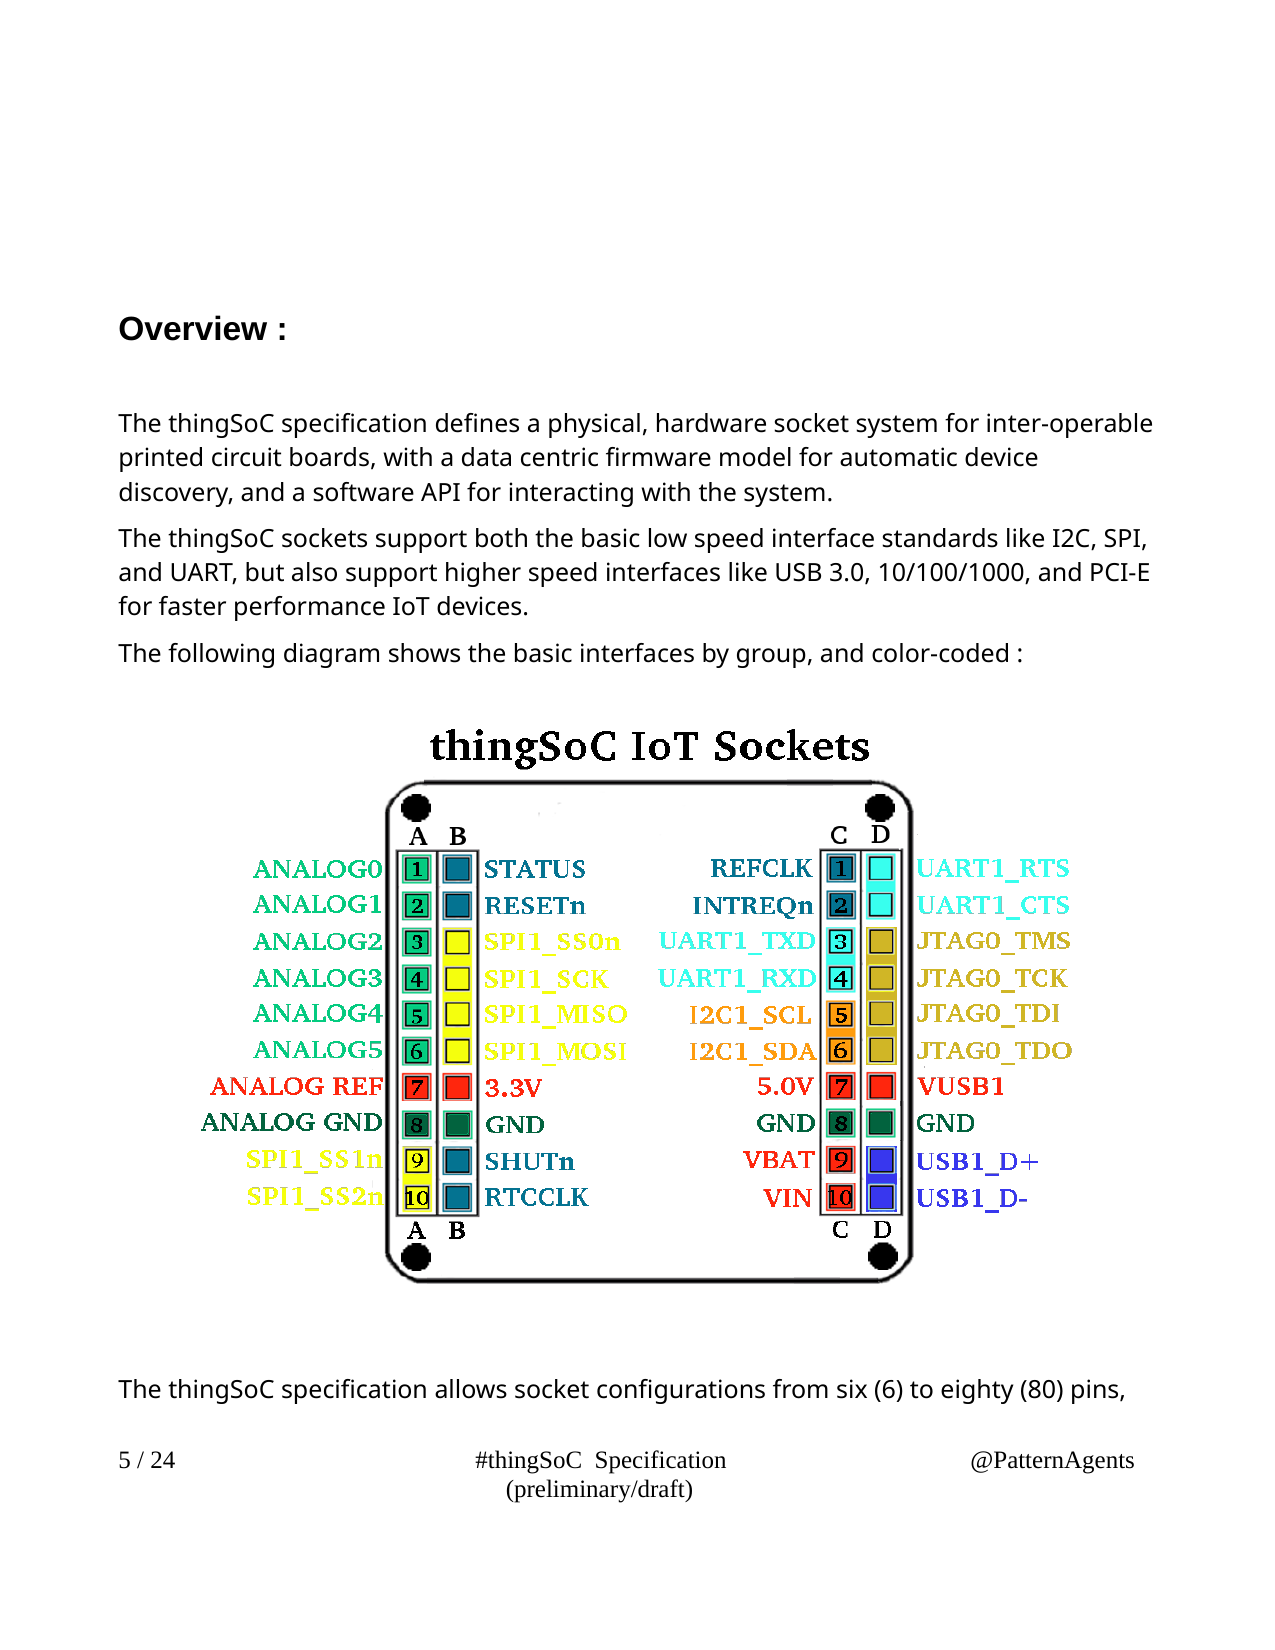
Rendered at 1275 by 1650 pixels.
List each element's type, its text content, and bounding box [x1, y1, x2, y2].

text The thingSoC specification defines a physical, hardware socket system for inter-operable printed circuit boards, with a data centric firmware model for automatic device discovery, and a software API for interacting with the system. [118, 406, 1157, 508]
subtitle Overview : [118, 308, 1157, 347]
text The thingSoC sockets support both the basic low speed interface standards like I2C, SPI, and UART, but also support higher speed interfaces like USB 3.0, 10/100/1000, and PCI-E for faster performance IoT devices. [118, 521, 1157, 623]
picture [190, 716, 1085, 1304]
text The following diagram shows the basic interfaces by group, and color-coded : [118, 635, 1157, 703]
text The thingSoC specification allows socket configurations from six (6) to eighty (80) pins, [118, 1304, 1157, 1406]
